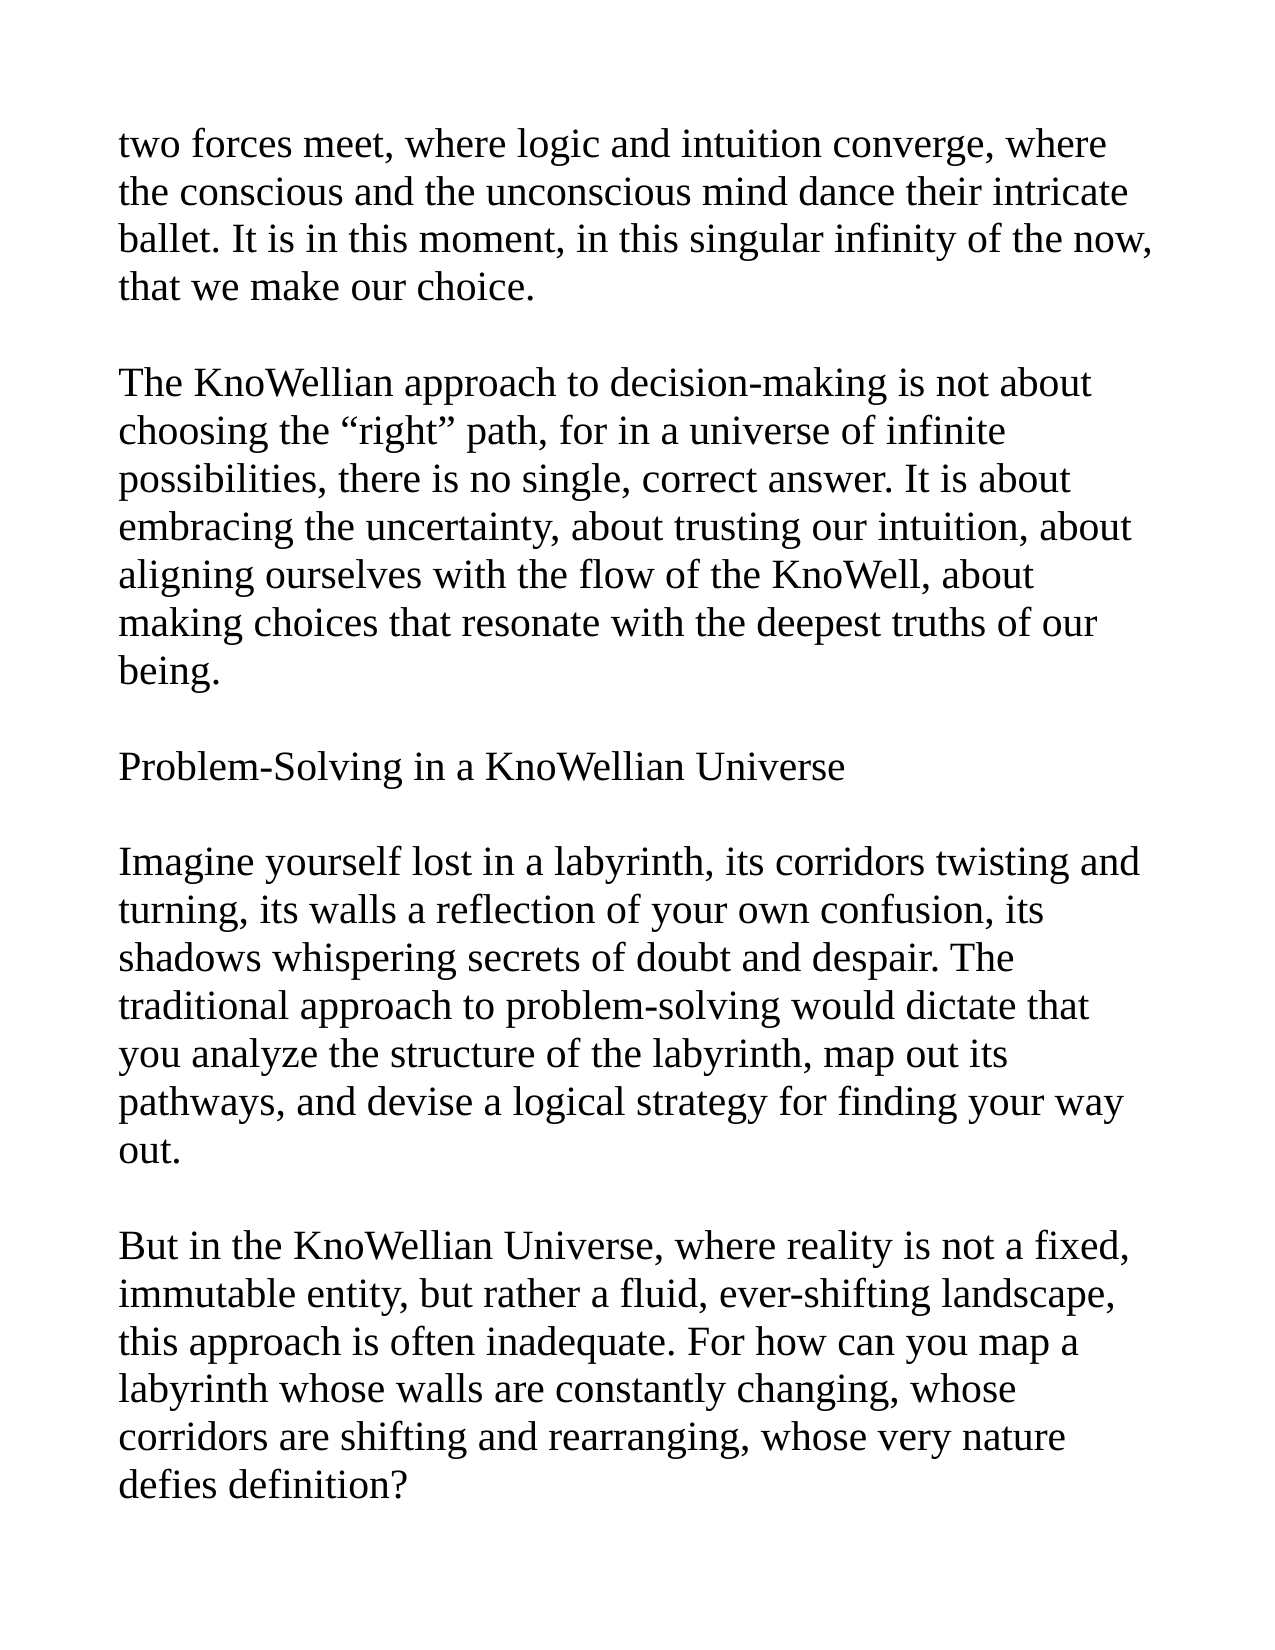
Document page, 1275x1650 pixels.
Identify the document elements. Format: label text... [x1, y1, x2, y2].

text But in the KnoWellian Universe, where reality is not a fixed, immutable entity, but rather a fluid, ever-shifting landscape, this approach is often inadequate. For how can you map a labyrinth whose walls are constantly changing, whose corridors are shifting and rearranging, whose very nature defies definition? [118, 1220, 1157, 1508]
text The KnoWellian approach to decision-making is not about choosing the “right” path, for in a universe of infinite possibilities, there is no single, correct answer. It is about embracing the uncertainty, about trusting our intuition, about aligning ourselves with the flow of the KnoWell, about making choices that resonate with the deepest truths of our being. [118, 358, 1157, 693]
text Problem-Solving in a KnoWellian Universe [118, 741, 1157, 789]
text Imagine yourself lost in a labyrinth, its corridors twisting and turning, its walls a reflection of your own confusion, its shadows whispering secrets of doubt and despair. The traditional approach to problem-solving would dictate that you analyze the structure of the labyrinth, map out its pathways, and devise a logical strategy for finding your way out. [118, 837, 1157, 1172]
text two forces meet, where logic and intuition converge, where the conscious and the unconscious mind dance their intricate ballet. It is in this moment, in this singular infinity of the now, that we make our choice. [118, 118, 1157, 310]
